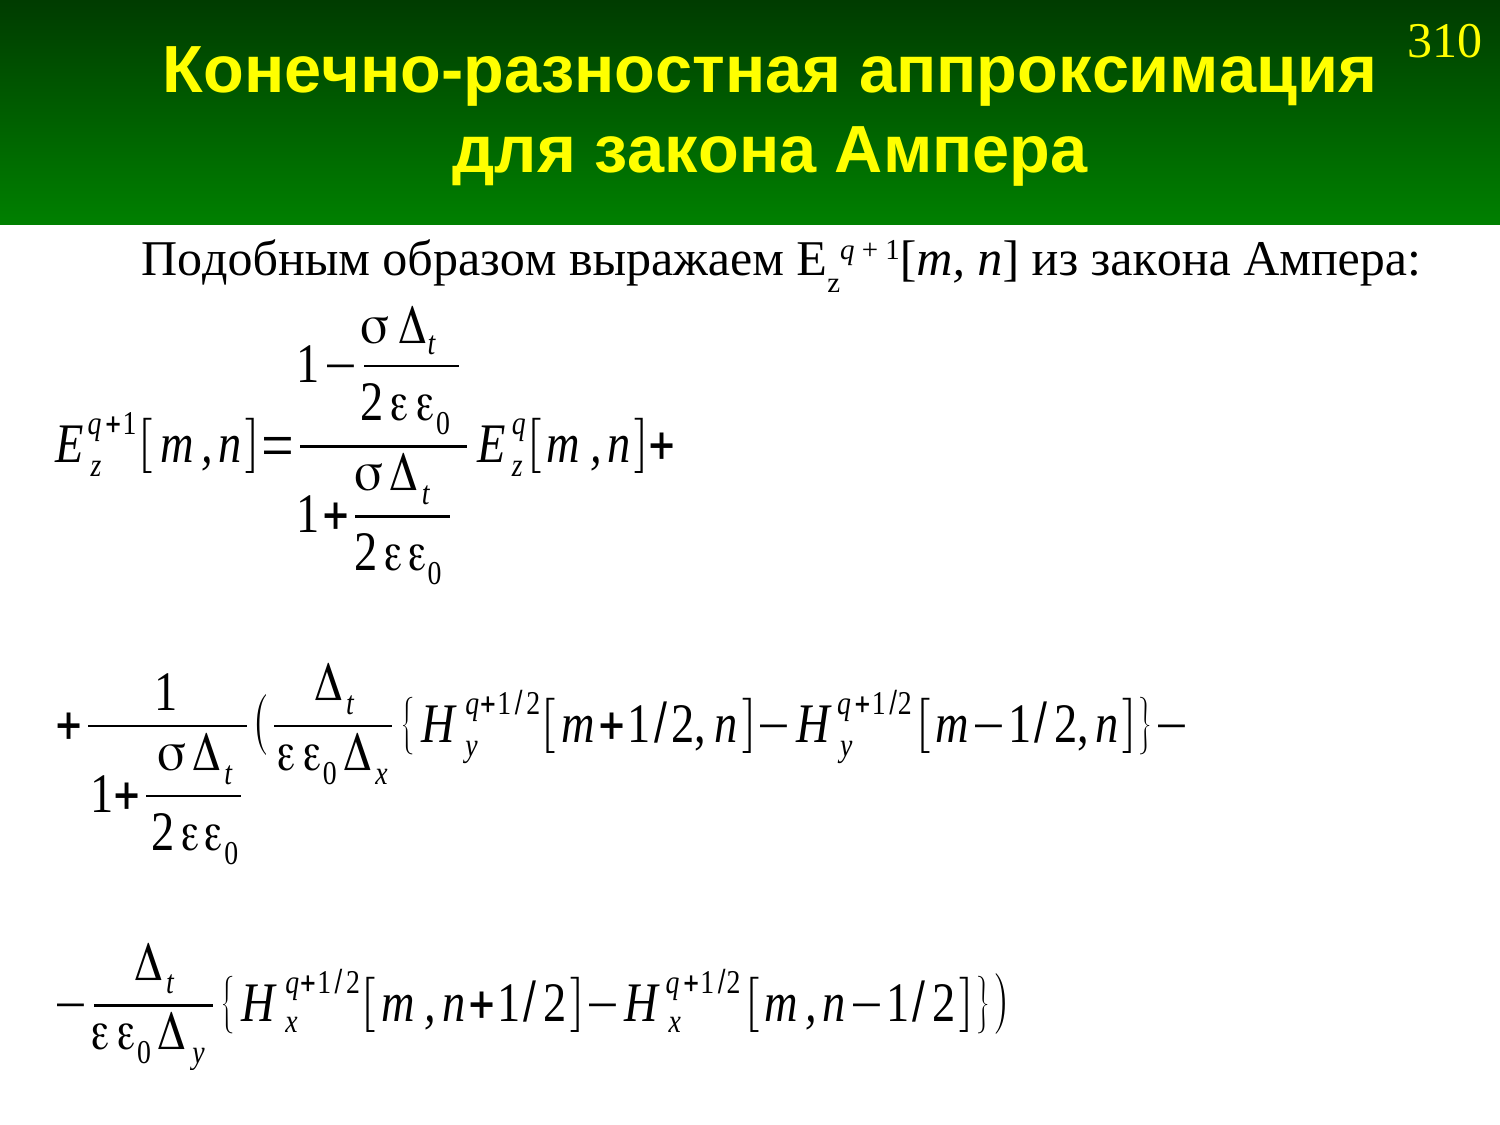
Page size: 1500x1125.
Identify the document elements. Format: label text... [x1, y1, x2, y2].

chart [41, 301, 1204, 1070]
title Конечно-разностная аппроксимация для закона Ампера [100, 7, 1441, 204]
text_box Подобным образом выражаем Ezq + 1[m, n] из закона Ампера: [126, 218, 1437, 306]
